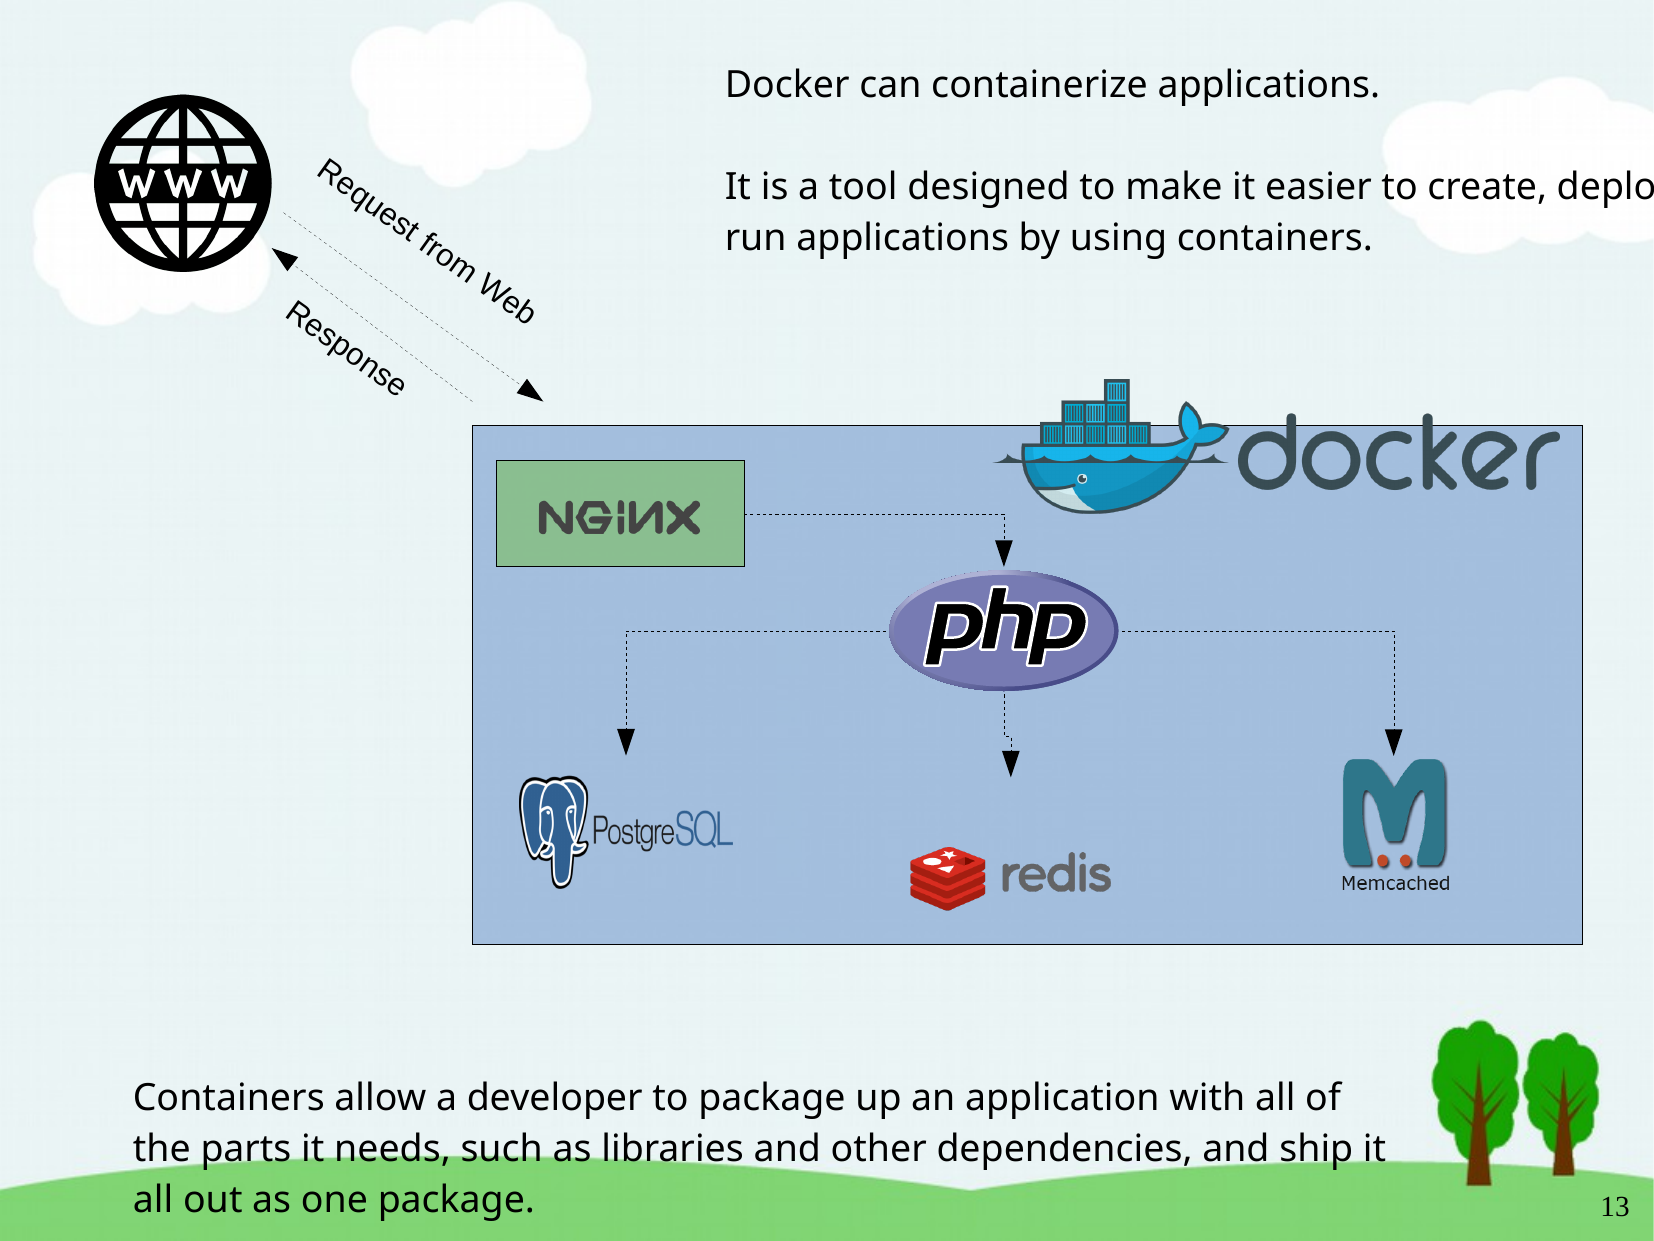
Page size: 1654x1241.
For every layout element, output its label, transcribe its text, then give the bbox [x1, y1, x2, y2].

text_box Response [263, 278, 444, 428]
text_box Request from Web [294, 137, 670, 426]
text_box Docker can containerize applications. It is a tool designed to make it easier to create, deploy, and run applications by using containers. [710, 49, 1654, 367]
picture [0, 0, 1654, 1241]
text_box [472, 425, 1583, 945]
text_box Containers allow a developer to package up an application with all of the parts it needs, such as libraries and other dependencies, and ship it all out as one package. [118, 1062, 1418, 1182]
